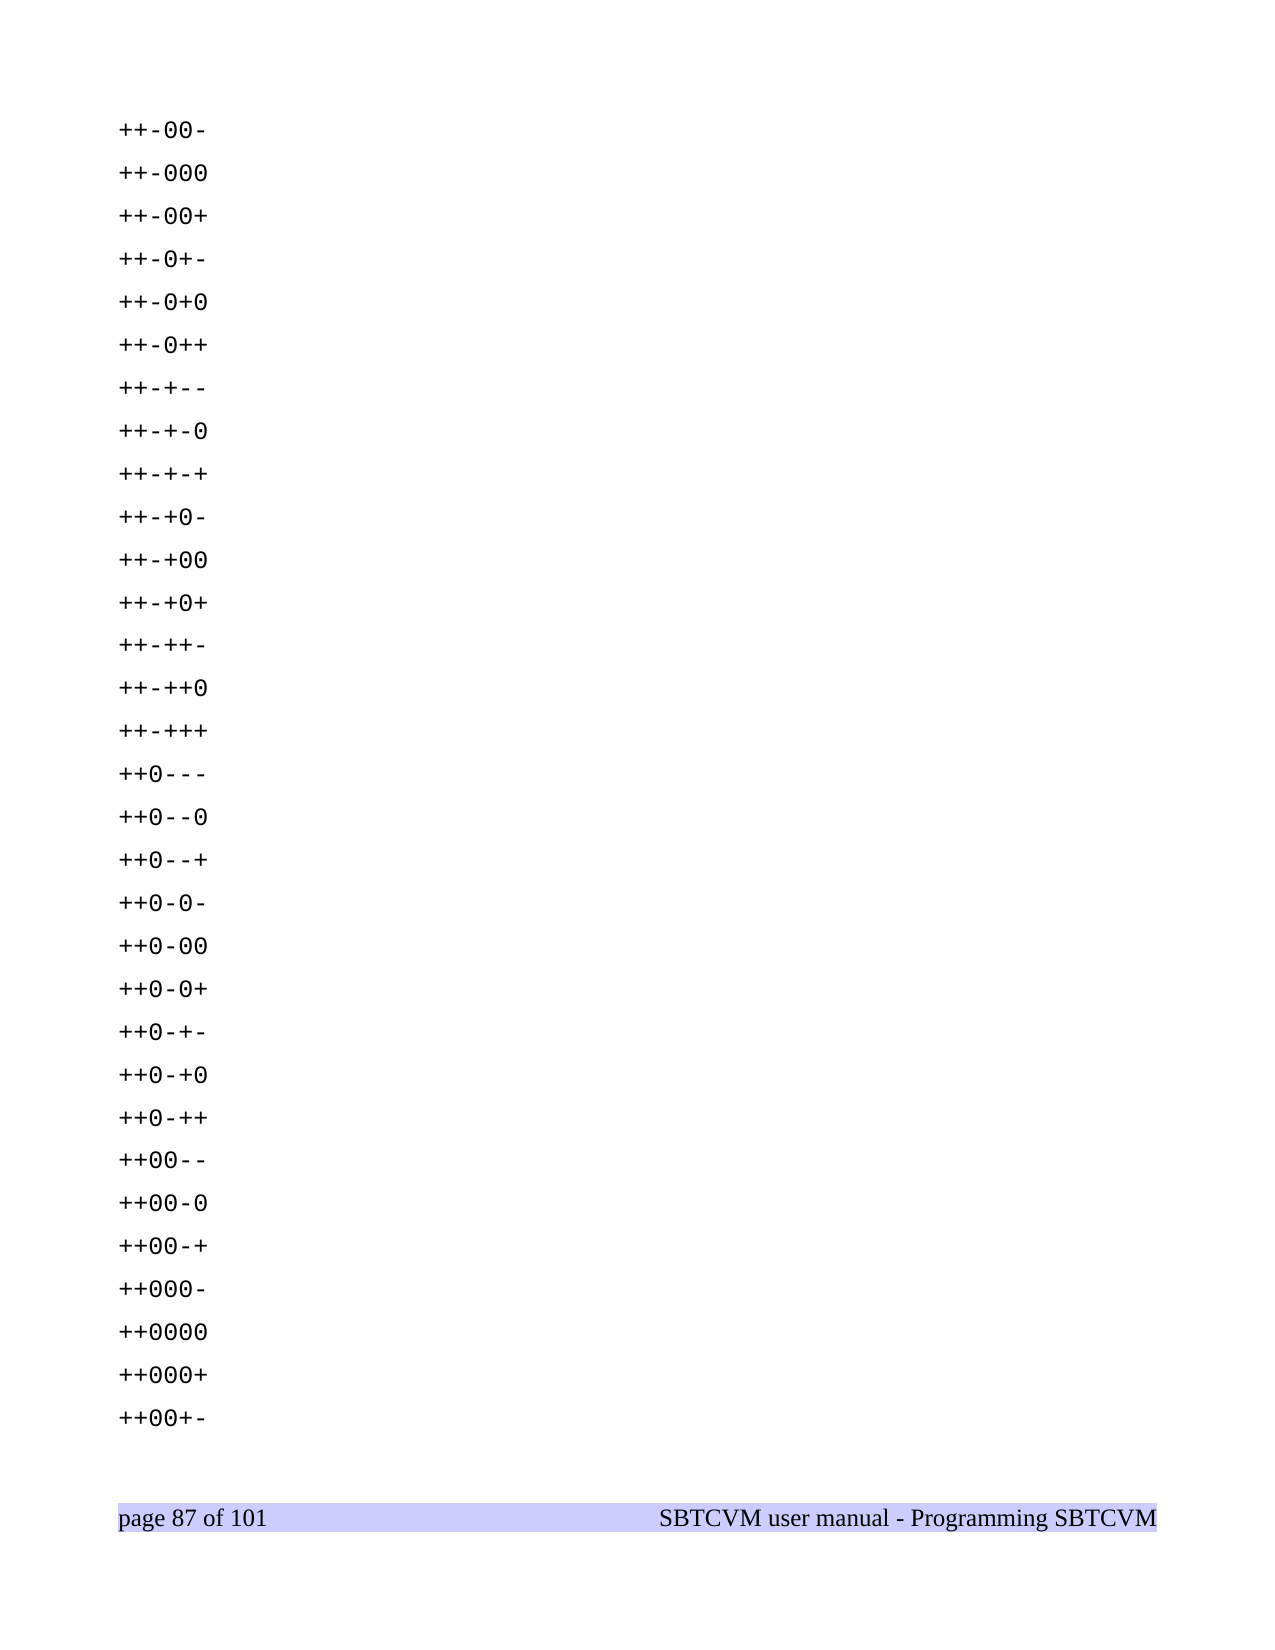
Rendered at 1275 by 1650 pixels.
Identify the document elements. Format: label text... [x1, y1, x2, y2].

text ++-000 [118, 161, 1157, 189]
text ++-+00 [118, 547, 1157, 576]
text ++000+ [118, 1363, 1157, 1391]
text ++00-+ [118, 1234, 1157, 1262]
text ++-+-- [118, 376, 1157, 404]
text ++0-+0 [118, 1062, 1157, 1091]
text ++-0+- [118, 247, 1157, 275]
text ++-+++ [118, 719, 1157, 747]
text ++0-00 [118, 933, 1157, 962]
text ++0000 [118, 1320, 1157, 1348]
text ++0--- [118, 762, 1157, 790]
text ++-0+0 [118, 290, 1157, 318]
text ++-+-0 [118, 418, 1157, 447]
text ++0--0 [118, 805, 1157, 833]
text ++-0++ [118, 333, 1157, 361]
text ++0--+ [118, 848, 1157, 876]
text ++0-0- [118, 891, 1157, 919]
text ++-++0 [118, 676, 1157, 704]
text ++-00- [118, 118, 1157, 146]
text ++0-+- [118, 1019, 1157, 1048]
text ++-+0- [118, 504, 1157, 533]
text ++-++- [118, 633, 1157, 661]
text ++-00+ [118, 204, 1157, 232]
text ++-+-+ [118, 461, 1157, 490]
text ++00-0 [118, 1191, 1157, 1219]
text ++000- [118, 1277, 1157, 1305]
text ++-+0+ [118, 590, 1157, 618]
text ++0-++ [118, 1105, 1157, 1133]
text ++00-- [118, 1148, 1157, 1176]
text ++0-0+ [118, 976, 1157, 1005]
text ++00+- [118, 1406, 1157, 1434]
